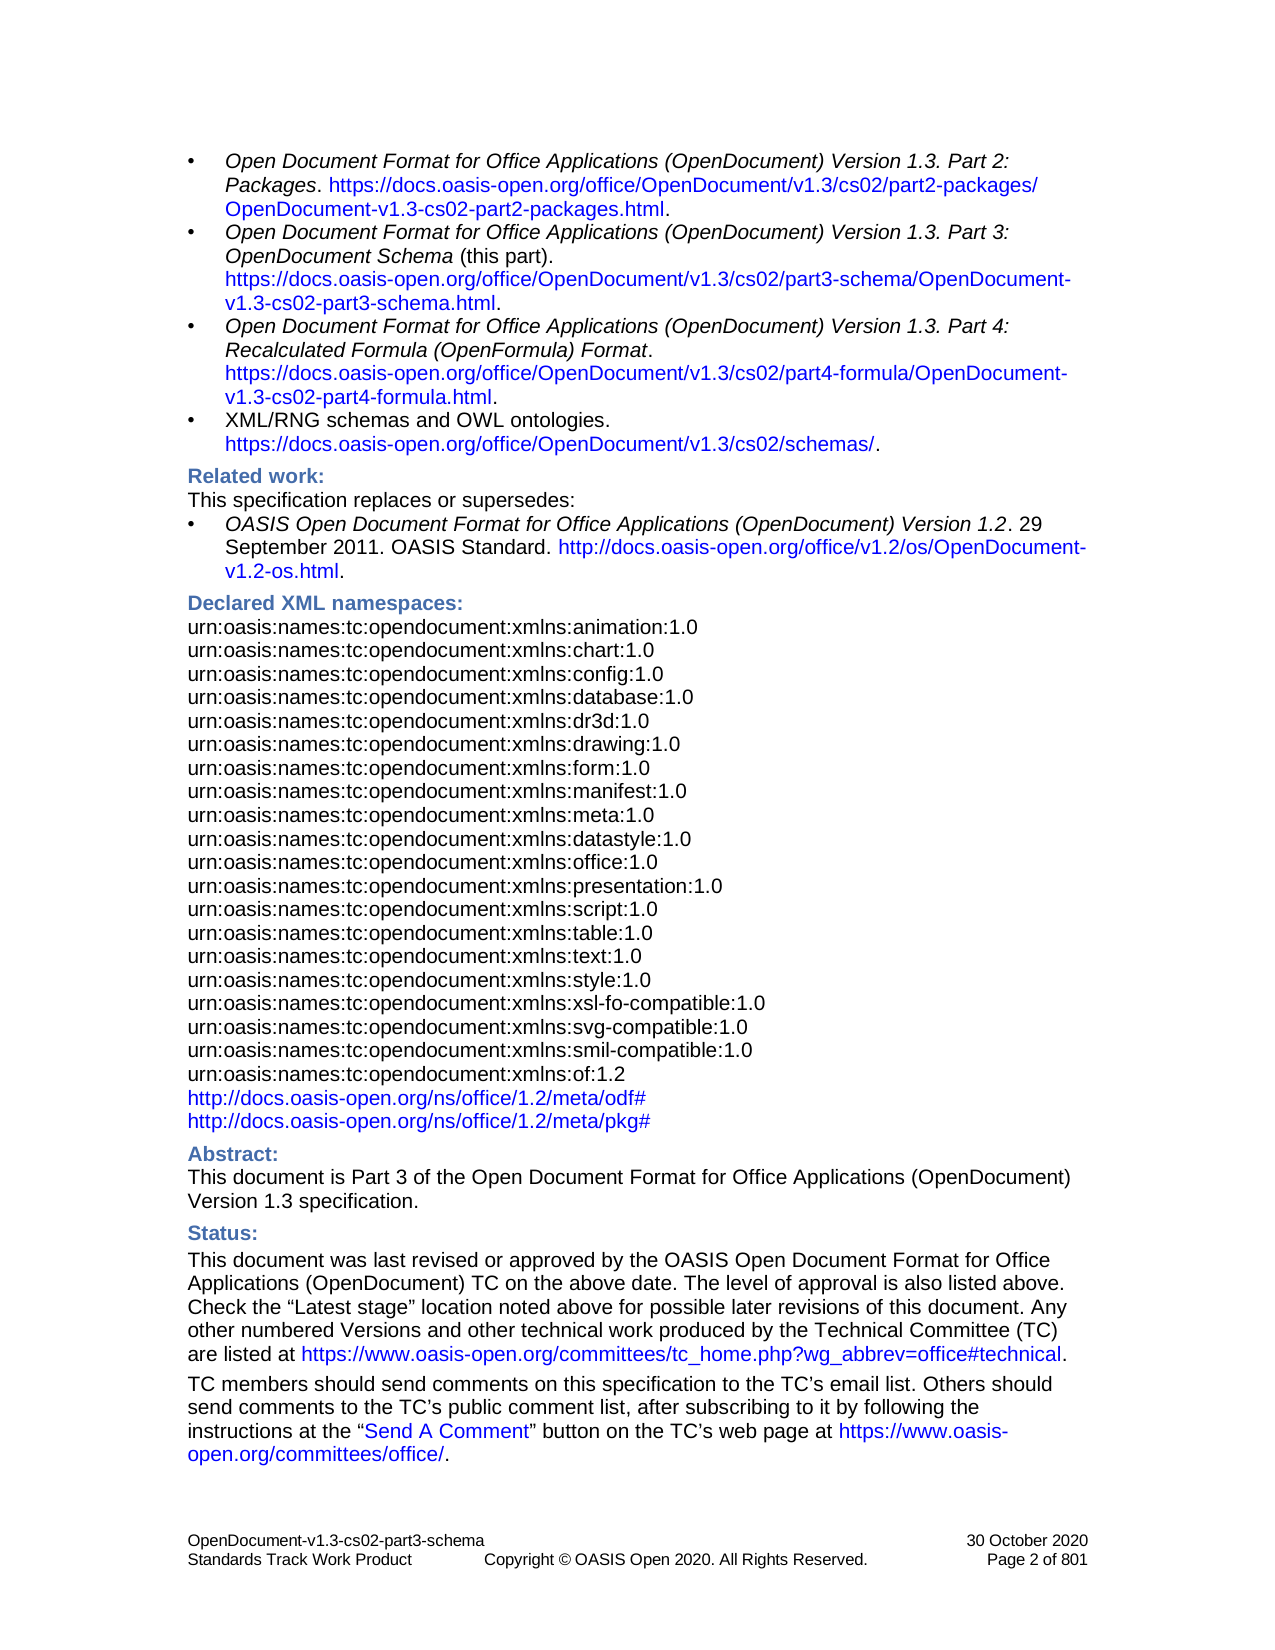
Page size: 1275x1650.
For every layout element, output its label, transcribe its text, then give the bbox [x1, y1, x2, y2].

title Status: [187, 1222, 1088, 1245]
list Open Document Format for Office Applications (OpenDocument) Version 1.3. Part 4: Recalculated Formula (OpenFormula) Format. https://docs.oasis-open.org/office/OpenDocument/v1.3/cs02/part4-formula/OpenDocument-v1.3-cs02-part4-formula.html. [187, 315, 1088, 409]
title Declared XML namespaces: [187, 592, 1088, 615]
text This document was last revised or approved by the OASIS Open Document Format for Office Applications (OpenDocument) TC on the above date. The level of approval is also listed above. Check the “Latest stage” location noted above for possible later revisions of this document. Any other numbered Versions and other technical work produced by the Technical Committee (TC) are listed at https://www.oasis-open.org/committees/tc_home.php?wg_abbrev=office#technical. [187, 1248, 1088, 1366]
title Related work: [187, 465, 1088, 488]
title This specification replaces or supersedes: [187, 488, 1088, 512]
list OASIS Open Document Format for Office Applications (OpenDocument) Version 1.2. 29 September 2011. OASIS Standard. http://docs.oasis-open.org/office/v1.2/os/OpenDocument-v1.2-os.html. [187, 512, 1088, 583]
list Open Document Format for Office Applications (OpenDocument) Version 1.3. Part 2: Packages. https://docs.oasis-open.org/office/OpenDocument/v1.3/cs02/part2-packages/OpenDocument-v1.3-cs02-part2-packages.html. [187, 150, 1088, 221]
title Abstract: [187, 1142, 1088, 1166]
text TC members should send comments on this specification to the TC’s email list. Others should send comments to the TC’s public comment list, after subscribing to it by following the instructions at the “Send A Comment” button on the TC’s web page at https://www.oasis-open.org/committees/office/. [187, 1372, 1088, 1466]
list Open Document Format for Office Applications (OpenDocument) Version 1.3. Part 3: OpenDocument Schema (this part). https://docs.oasis-open.org/office/OpenDocument/v1.3/cs02/part3-schema/OpenDocument-v1.3-cs02-part3-schema.html. [187, 221, 1088, 315]
title http://docs.oasis-open.org/ns/office/1.2/meta/pkg# [187, 1109, 1088, 1133]
title urn:oasis:names:tc:opendocument:xmlns:animation:1.0 urn:oasis:names:tc:opendocument:xmlns:chart:1.0 urn:oasis:names:tc:opendocument:xmlns:config:1.0 urn:oasis:names:tc:opendocument:xmlns:database:1.0 urn:oasis:names:tc:opendocument:xmlns:dr3d:1.0 urn:oasis:names:tc:opendocument:xmlns:drawing:1.0 urn:oasis:names:tc:opendocument:xmlns:form:1.0 urn:oasis:names:tc:opendocument:xmlns:manifest:1.0 urn:oasis:names:tc:opendocument:xmlns:meta:1.0 urn:oasis:names:tc:opendocument:xmlns:datastyle:1.0 urn:oasis:names:tc:opendocument:xmlns:office:1.0 urn:oasis:names:tc:opendocument:xmlns:presentation:1.0 urn:oasis:names:tc:opendocument:xmlns:script:1.0 urn:oasis:names:tc:opendocument:xmlns:table:1.0 urn:oasis:names:tc:opendocument:xmlns:text:1.0 urn:oasis:names:tc:opendocument:xmlns:style:1.0 urn:oasis:names:tc:opendocument:xmlns:xsl-fo-compatible:1.0 urn:oasis:names:tc:opendocument:xmlns:svg-compatible:1.0 urn:oasis:names:tc:opendocument:xmlns:smil-compatible:1.0 urn:oasis:names:tc:opendocument:xmlns:of:1.2 http://docs.oasis-open.org/ns/office/1.2/meta/odf# [187, 615, 1088, 1109]
list XML/RNG schemas and OWL ontologies. https://docs.oasis-open.org/office/OpenDocument/v1.3/cs02/schemas/. [187, 409, 1088, 456]
text This document is Part 3 of the Open Document Format for Office Applications (OpenDocument) Version 1.3 specification. [187, 1166, 1088, 1213]
